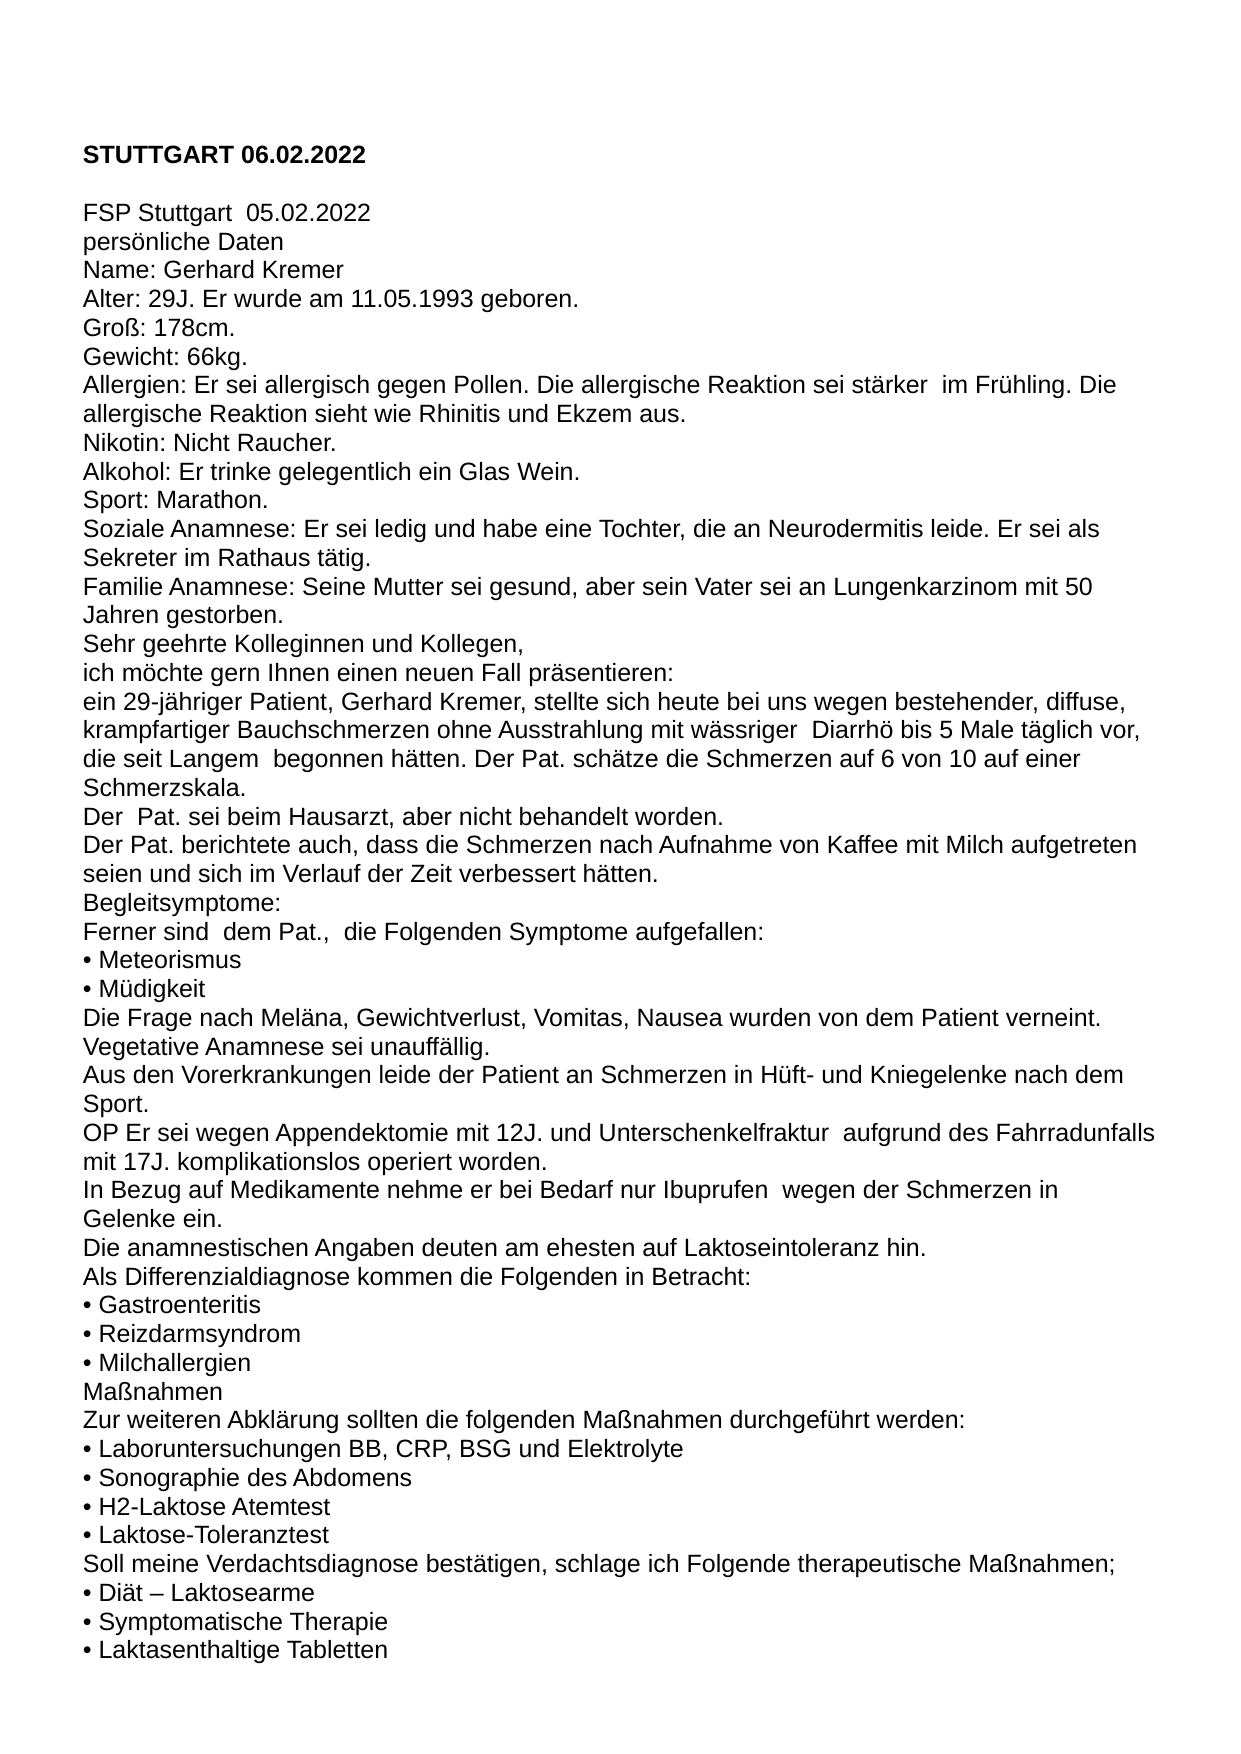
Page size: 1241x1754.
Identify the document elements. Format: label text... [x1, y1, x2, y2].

text • H2-Laktose Atemtest [83, 1491, 1157, 1520]
text • Sonographie des Abdomens [83, 1463, 1157, 1491]
text • Laboruntersuchungen BB, CRP, BSG und Elektrolyte [83, 1434, 1157, 1463]
text Groß: 178cm. [83, 313, 1157, 341]
text Aus den Vorerkrankungen leide der Patient an Schmerzen in Hüft- und Kniegelenke nach dem Sport. [83, 1060, 1157, 1118]
text Alkohol: Er trinke gelegentlich ein Glas Wein. [83, 456, 1157, 485]
text Der Pat. berichtete auch, dass die Schmerzen nach Aufnahme von Kaffee mit Milch aufgetreten seien und sich im Verlauf der Zeit verbessert hätten. [83, 830, 1157, 888]
text ein 29-jähriger Patient, Gerhard Kremer, stellte sich heute bei uns wegen bestehender, diffuse, krampfartiger Bauchschmerzen ohne Ausstrahlung mit wässriger Diarrhö bis 5 Male täglich vor, die seit Langem begonnen hätten. Der Pat. schätze die Schmerzen auf 6 von 10 auf einer Schmerzskala. [83, 686, 1157, 801]
text Die anamnestischen Angaben deuten am ehesten auf Laktoseintoleranz hin. [83, 1233, 1157, 1261]
text Sehr geehrte Kolleginnen und Kollegen, [83, 629, 1157, 658]
text • Müdigkeit [83, 974, 1157, 1003]
text Sport: Marathon. [83, 485, 1157, 514]
text Der Pat. sei beim Hausarzt, aber nicht behandelt worden. [83, 801, 1157, 830]
text In Bezug auf Medikamente nehme er bei Bedarf nur Ibuprufen wegen der Schmerzen in Gelenke ein. [83, 1175, 1157, 1233]
text • Milchallergien [83, 1348, 1157, 1376]
text Alter: 29J. Er wurde am 11.05.1993 geboren. [83, 284, 1157, 313]
text Soll meine Verdachtsdiagnose bestätigen, schlage ich Folgende therapeutische Maßnahmen; [83, 1549, 1157, 1578]
text Name: Gerhard Kremer [83, 255, 1157, 284]
text Die Frage nach Meläna, Gewichtverlust, Vomitas, Nausea wurden von dem Patient verneint. [83, 1003, 1157, 1031]
text Allergien: Er sei allergisch gegen Pollen. Die allergische Reaktion sei stärker im Frühling. Die allergische Reaktion sieht wie Rhinitis und Ekzem aus. [83, 370, 1157, 428]
text Vegetative Anamnese sei unauffällig. [83, 1031, 1157, 1060]
text • Gastroenteritis [83, 1290, 1157, 1319]
text • Laktasenthaltige Tabletten [83, 1635, 1157, 1664]
text Familie Anamnese: Seine Mutter sei gesund, aber sein Vater sei an Lungenkarzinom mit 50 Jahren gestorben. [83, 571, 1157, 629]
text Soziale Anamnese: Er sei ledig und habe eine Tochter, die an Neurodermitis leide. Er sei als Sekreter im Rathaus tätig. [83, 514, 1157, 571]
text Zur weiteren Abklärung sollten die folgenden Maßnahmen durchgeführt werden: [83, 1405, 1157, 1434]
text • Reizdarmsyndrom [83, 1319, 1157, 1348]
text Maßnahmen [83, 1376, 1157, 1405]
text Als Differenzialdiagnose kommen die Folgenden in Betracht: [83, 1261, 1157, 1290]
text OP Er sei wegen Appendektomie mit 12J. und Unterschenkelfraktur aufgrund des Fahrradunfalls mit 17J. komplikationslos operiert worden. [83, 1118, 1157, 1175]
text Ferner sind dem Pat., die Folgenden Symptome aufgefallen: [83, 916, 1157, 945]
text Gewicht: 66kg. [83, 341, 1157, 370]
text Begleitsymptome: [83, 888, 1157, 916]
text • Laktose-Toleranztest [83, 1520, 1157, 1549]
text Nikotin: Nicht Raucher. [83, 428, 1157, 456]
text FSP Stuttgart 05.02.2022 [83, 198, 1157, 226]
text • Diät – Laktosearme [83, 1578, 1157, 1606]
text persönliche Daten [83, 226, 1157, 255]
text • Meteorismus [83, 945, 1157, 974]
text • Symptomatische Therapie [83, 1606, 1157, 1635]
text STUTTGART 06.02.2022 [83, 140, 1157, 169]
text ich möchte gern Ihnen einen neuen Fall präsentieren: [83, 658, 1157, 686]
